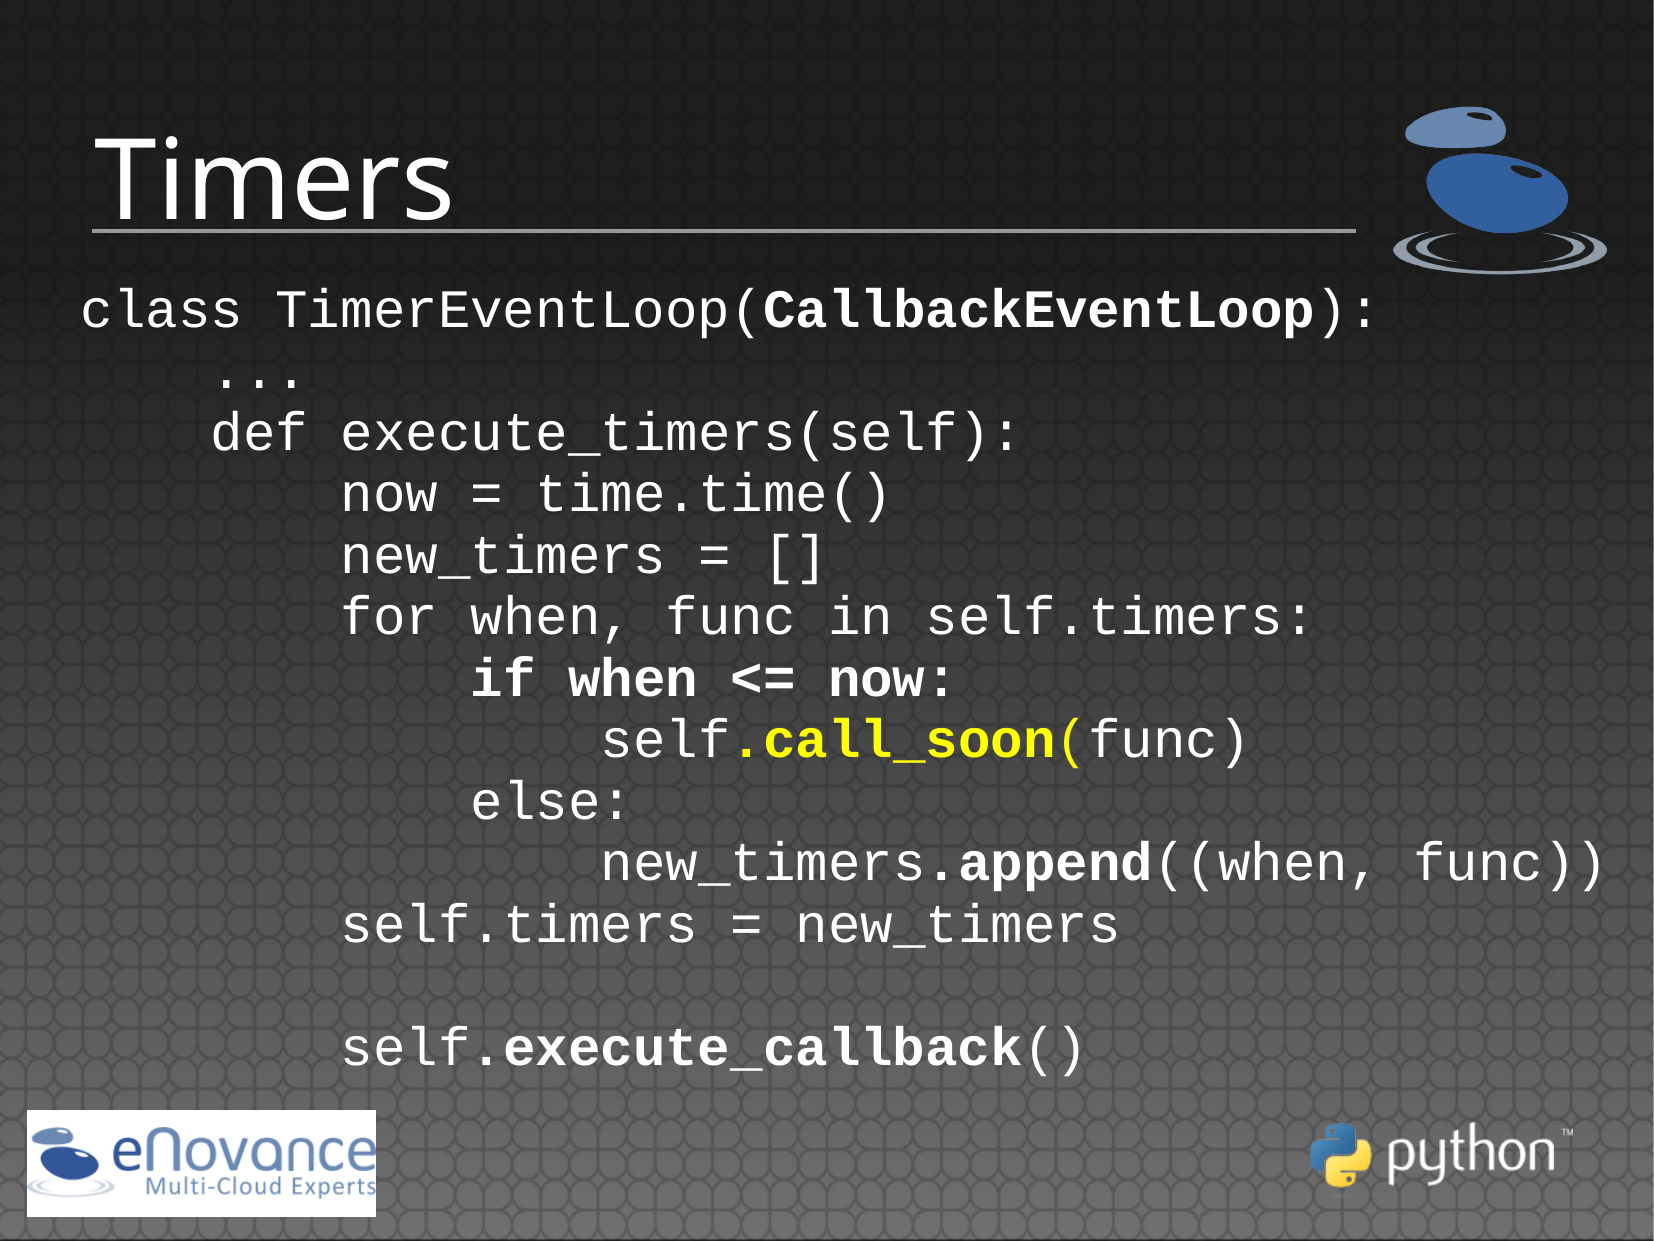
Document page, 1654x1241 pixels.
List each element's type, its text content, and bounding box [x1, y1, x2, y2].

picture [0, 0, 1654, 1241]
title Timers [94, 100, 1426, 251]
text_box class TimerEventLoop(CallbackEventLoop): ... def execute_timers(self): now = time.time() new_timers = [] for when, func in self.timers: if when <= now: self.call_soon(func) else: new_timers.append((when, func)) self.timers = new_timers self.execute_callback() [66, 274, 1624, 1151]
